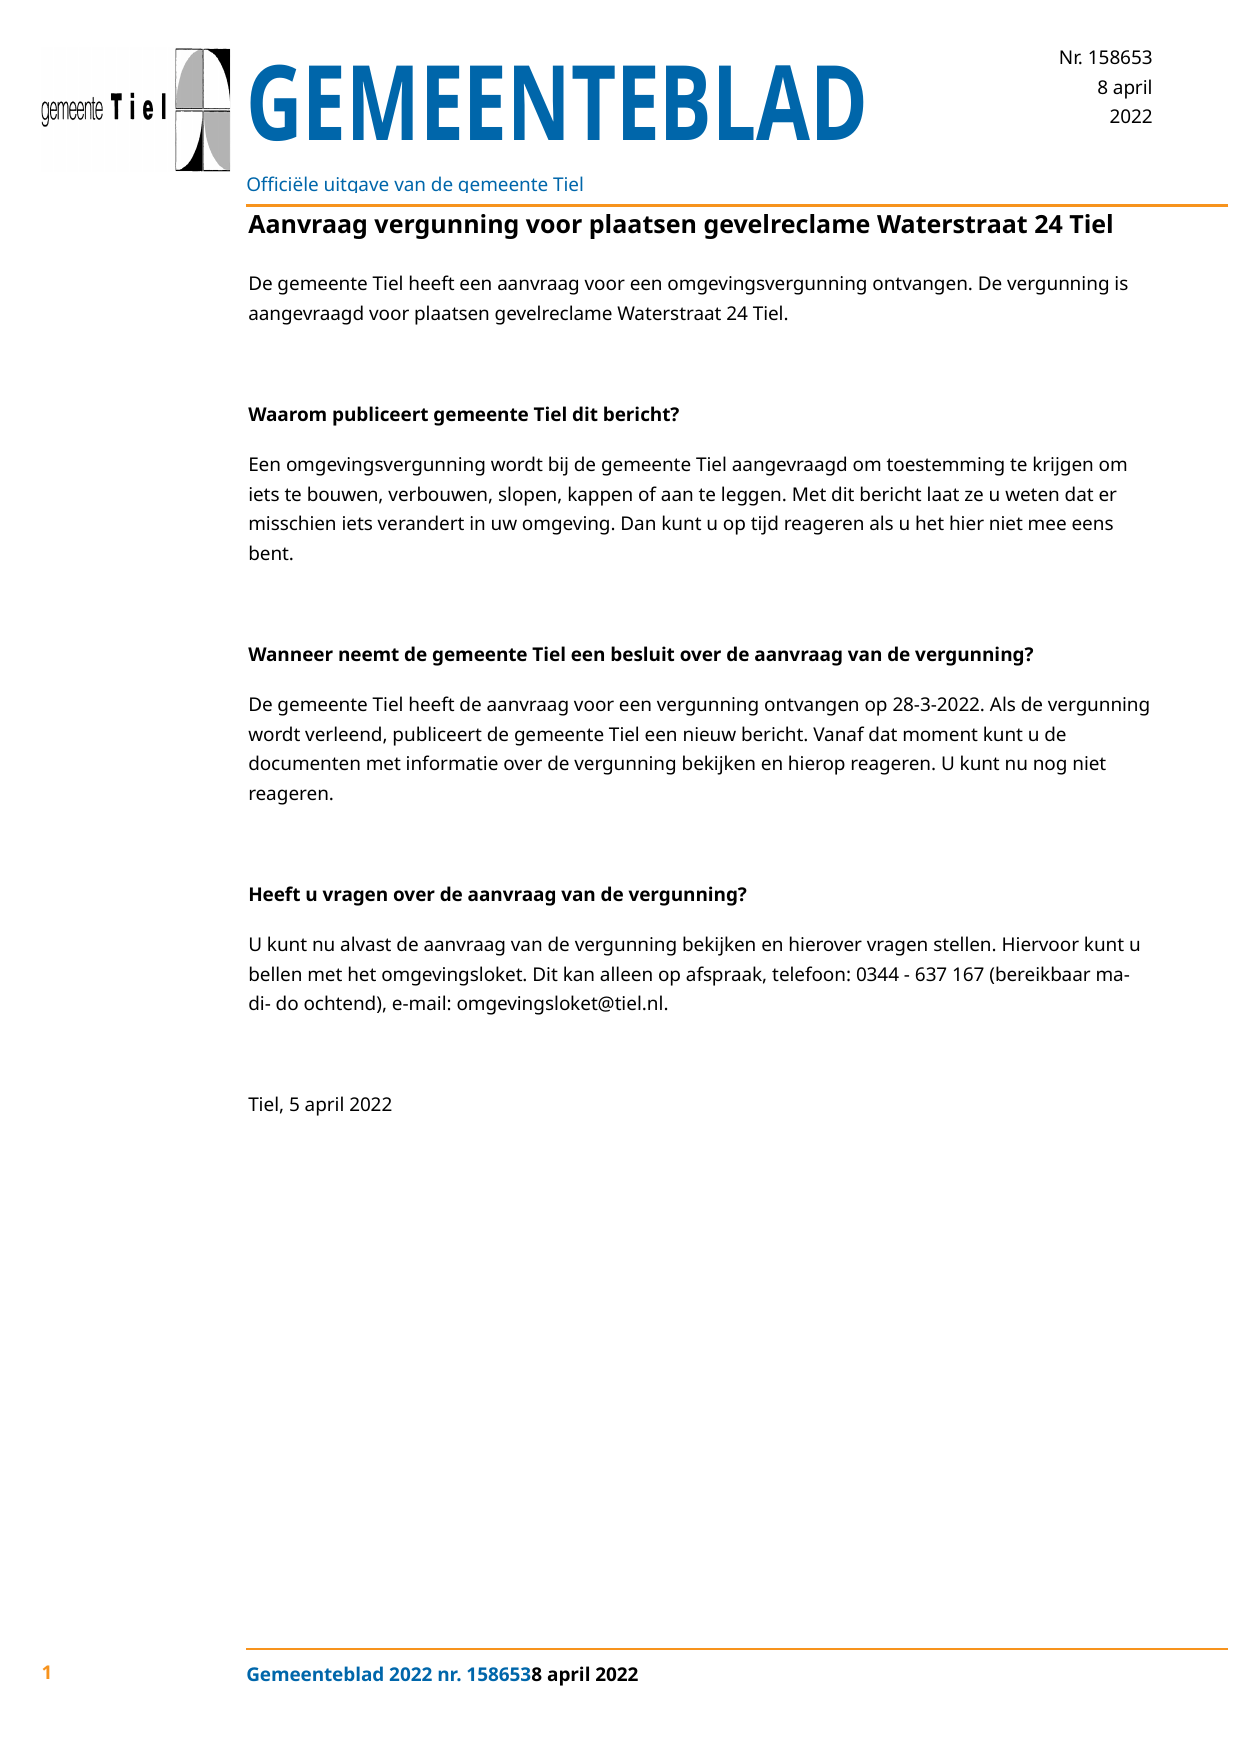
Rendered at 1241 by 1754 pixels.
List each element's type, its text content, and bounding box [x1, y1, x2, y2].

text De gemeente Tiel heeft een aanvraag voor een omgevingsvergunning ontvangen. De vergunning is aangevraagd voor plaatsen gevelreclame Waterstraat 24 Tiel. [248, 270, 1152, 326]
text U kunt nu alvast de aanvraag van de vergunning bekijken en hierover vragen stellen. Hiervoor kunt u bellen met het omgevingsloket. Dit kan alleen op afspraak, telefoon: 0344 - 637 167 (bereikbaar ma-di- do ochtend), e-mail: omgevingsloket@tiel.nl. [248, 931, 1152, 1016]
picture [41, 47, 231, 172]
text Tiel, 5 april 2022 [248, 1091, 1152, 1117]
text Heeft u vragen over de aanvraag van de vergunning? [248, 881, 1152, 906]
text Wanneer neemt de gemeente Tiel een besluit over de aanvraag van de vergunning? [248, 641, 1152, 666]
text Waarom publiceert gemeente Tiel dit bericht? [248, 401, 1152, 426]
text Aanvraag vergunning voor plaatsen gevelreclame Waterstraat 24 Tiel [248, 207, 1152, 241]
text Een omgevingsvergunning wordt bij de gemeente Tiel aangevraagd om toestemming te krijgen om iets te bouwen, verbouwen, slopen, kappen of aan te leggen. Met dit bericht laat ze u weten dat er misschien iets verandert in uw omgeving. Dan kunt u op tijd reageren als u het hier niet mee eens bent. [248, 451, 1152, 566]
text De gemeente Tiel heeft de aanvraag voor een vergunning ontvangen op 28-3-2022. Als de vergunning wordt verleend, publiceert de gemeente Tiel een nieuw bericht. Vanaf dat moment kunt u de documenten met informatie over de vergunning bekijken en hierop reageren. U kunt nu nog niet reageren. [248, 691, 1152, 806]
